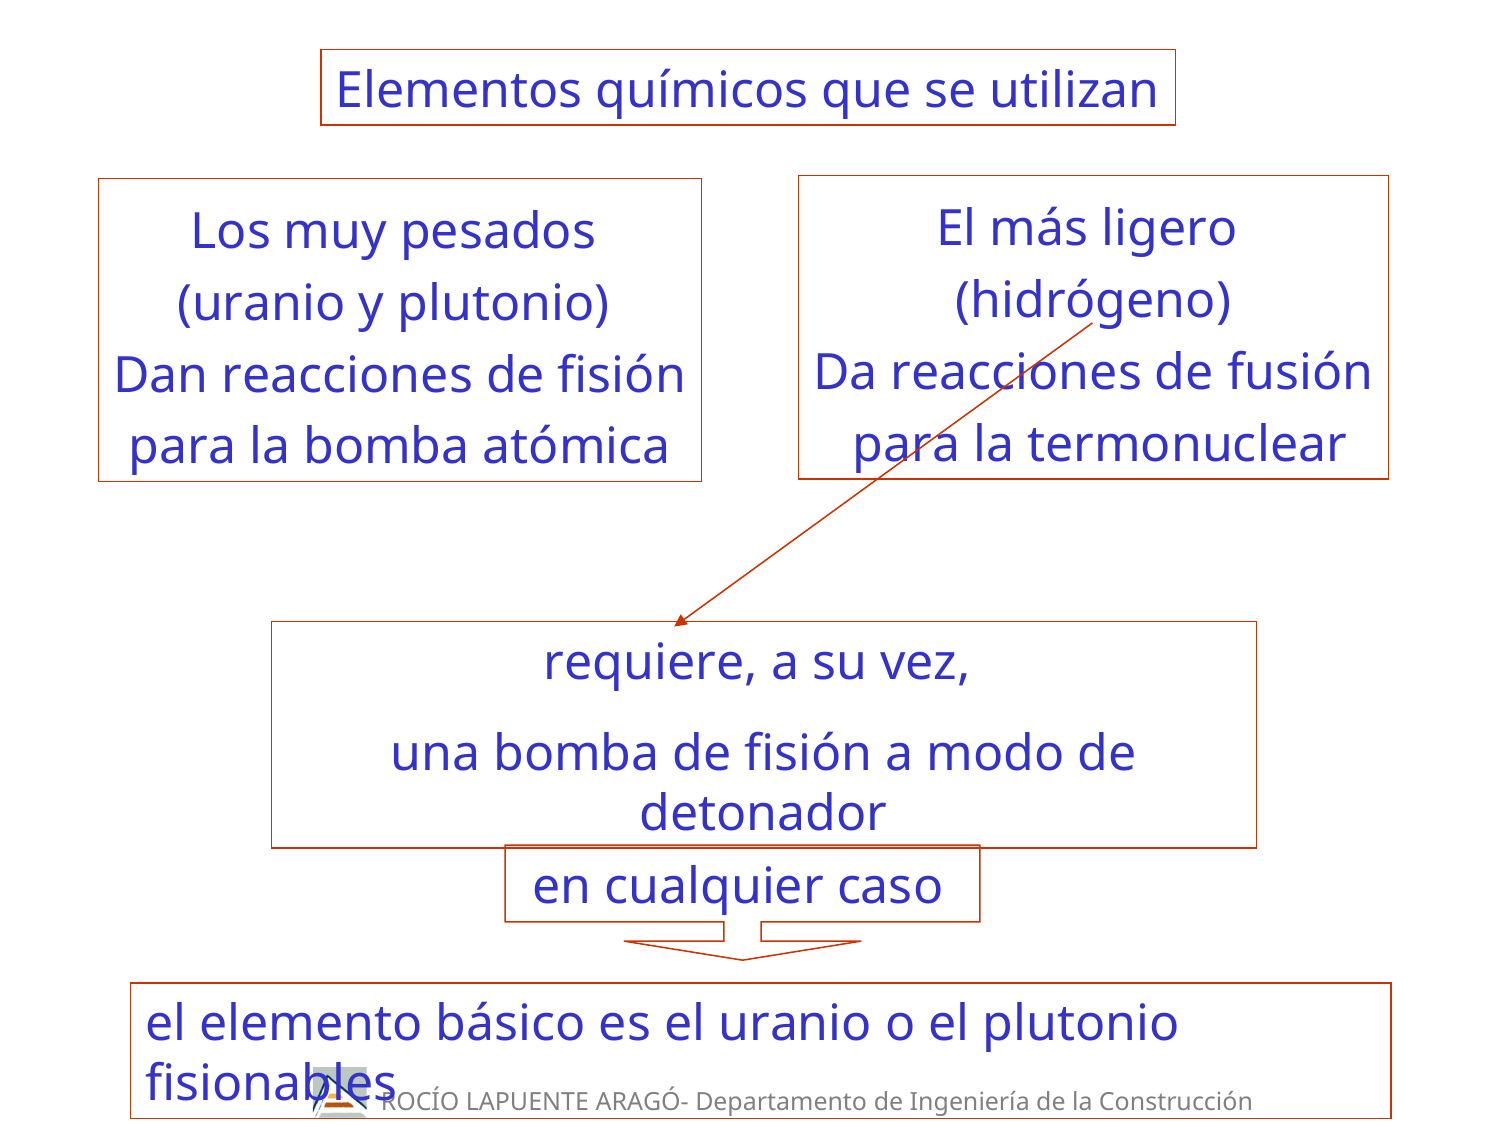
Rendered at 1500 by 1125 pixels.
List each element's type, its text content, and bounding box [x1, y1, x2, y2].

text_box en cualquier caso [517, 847, 972, 922]
text_box Los muy pesados (uranio y plutonio) Dan reacciones de fisión para la bomba atómica [98, 178, 702, 482]
text_box El más ligero (hidrógeno) Da reacciones de fusión para la termonuclear [798, 175, 1389, 479]
text_box Elementos químicos que se utilizan [320, 49, 1176, 125]
text_box requiere, a su vez, una bomba de fisión a modo de detonador [271, 621, 1257, 849]
text_box el elemento básico es el uranio o el plutonio fisionables [130, 983, 1391, 1119]
